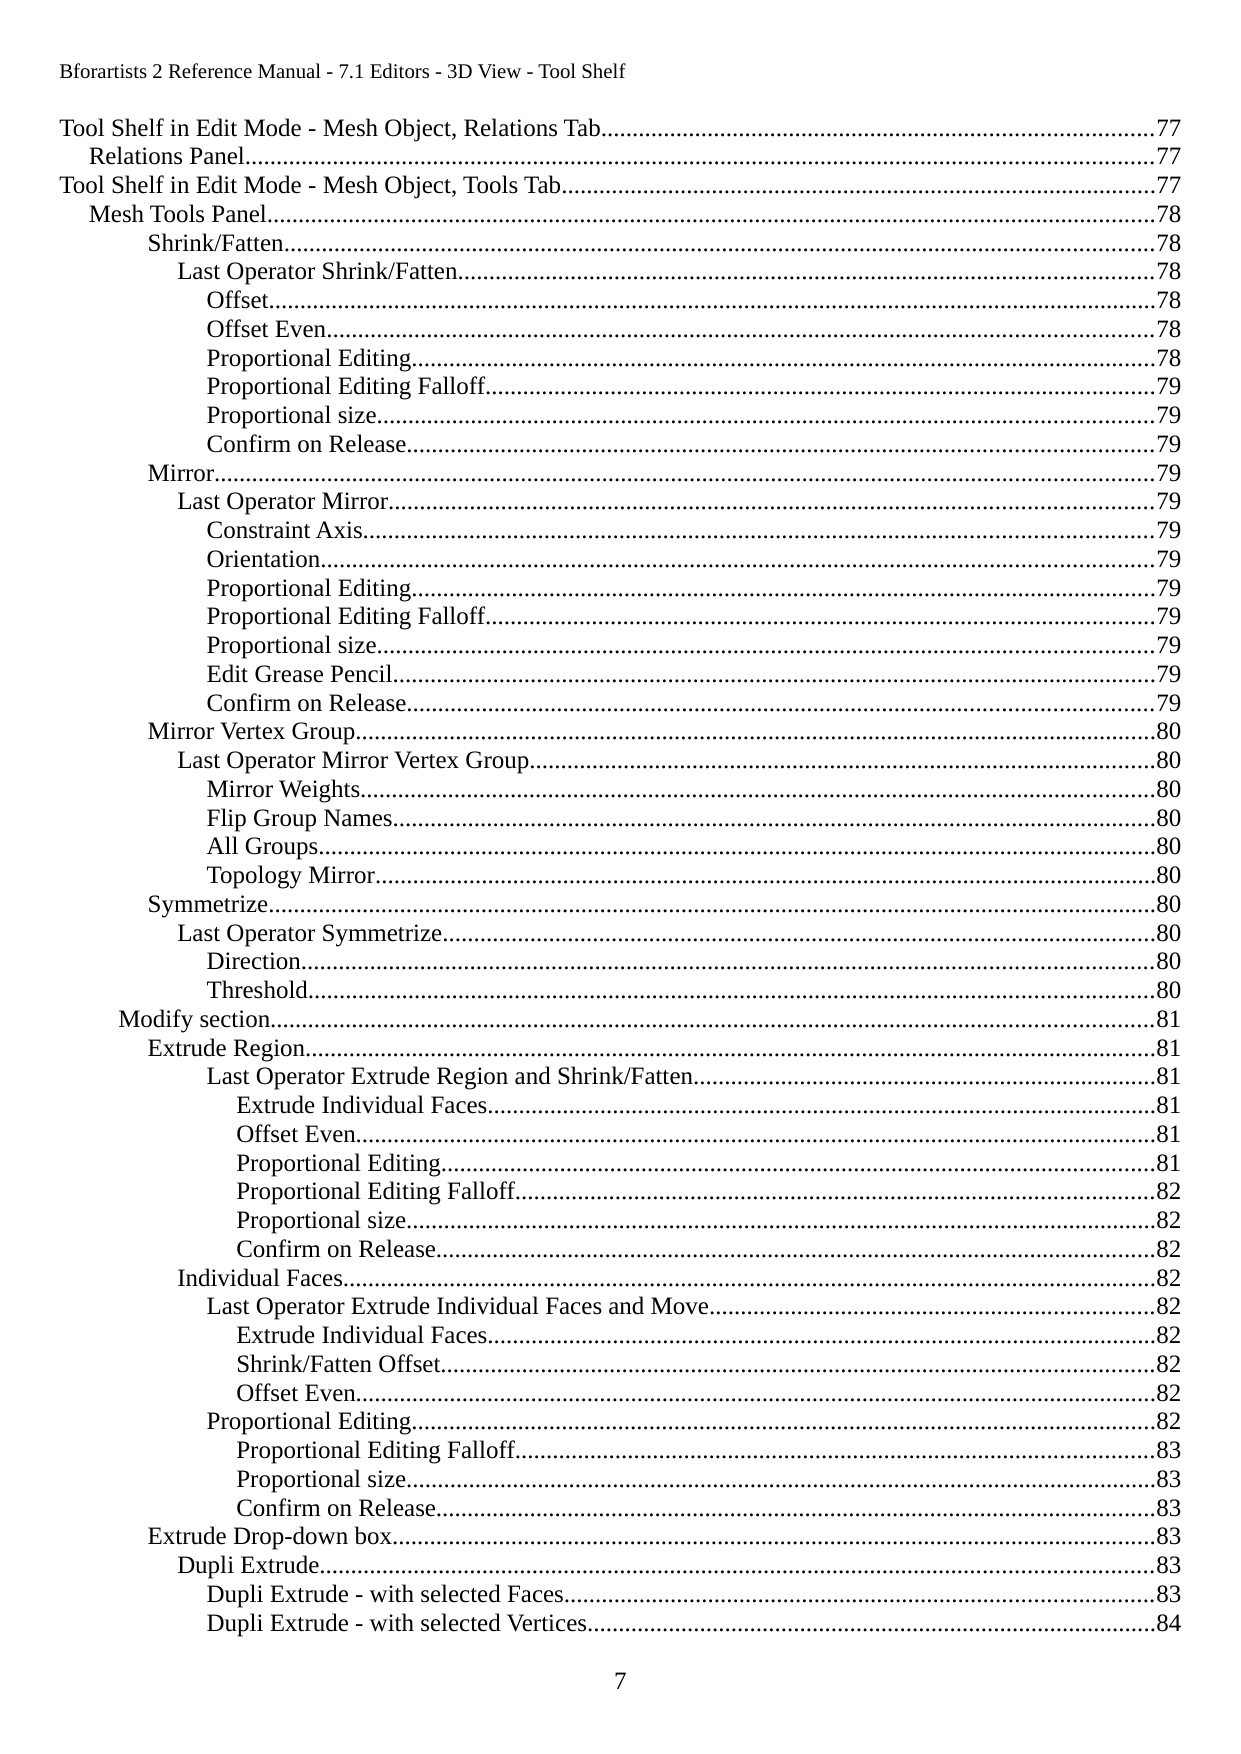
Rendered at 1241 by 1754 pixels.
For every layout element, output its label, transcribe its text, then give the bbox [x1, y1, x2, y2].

text Orientation 79 [206, 544, 1181, 573]
text Proportional Editing 82 [206, 1406, 1181, 1435]
text Proportional Editing 81 [236, 1148, 1181, 1176]
text Modify section 81 [118, 1004, 1181, 1033]
text Proportional size 79 [206, 400, 1181, 429]
text Mirror 79 [147, 458, 1181, 486]
text Shrink/Fatten 78 [147, 228, 1181, 256]
text Extrude Drop-down box 83 [147, 1521, 1181, 1550]
text Proportional size 79 [206, 630, 1181, 659]
text Proportional Editing Falloff 83 [236, 1435, 1181, 1464]
text Proportional Editing 78 [206, 343, 1181, 371]
text Dupli Extrude 83 [177, 1550, 1181, 1579]
text Proportional Editing Falloff 82 [236, 1176, 1181, 1205]
text Direction 80 [206, 946, 1181, 975]
text Mesh Tools Panel 78 [88, 199, 1181, 228]
text Offset Even 81 [236, 1119, 1181, 1148]
text Proportional Editing Falloff 79 [206, 371, 1181, 400]
text Proportional Editing 79 [206, 573, 1181, 601]
text Threshold 80 [206, 975, 1181, 1004]
text Last Operator Symmetrize 80 [177, 918, 1181, 946]
text Topology Mirror 80 [206, 860, 1181, 889]
text Flip Group Names 80 [206, 803, 1181, 831]
text Last Operator Extrude Region and Shrink/Fatten 81 [206, 1061, 1181, 1090]
text Confirm on Release 79 [206, 429, 1181, 458]
text Dupli Extrude - with selected Vertices 84 [206, 1608, 1181, 1636]
text Dupli Extrude - with selected Faces 83 [206, 1579, 1181, 1608]
text Confirm on Release 82 [236, 1234, 1181, 1263]
text Proportional size 83 [236, 1464, 1181, 1493]
text Constraint Axis 79 [206, 515, 1181, 544]
text Last Operator Extrude Individual Faces and Move 82 [206, 1291, 1181, 1320]
text Confirm on Release 79 [206, 688, 1181, 716]
text Individual Faces 82 [177, 1263, 1181, 1291]
text Last Operator Mirror 79 [177, 486, 1181, 515]
text Confirm on Release 83 [236, 1493, 1181, 1521]
text Extrude Region 81 [147, 1033, 1181, 1061]
text Symmetrize 80 [147, 889, 1181, 918]
text Edit Grease Pencil 79 [206, 659, 1181, 688]
text Offset Even 82 [236, 1378, 1181, 1406]
text All Groups 80 [206, 831, 1181, 860]
text Last Operator Shrink/Fatten 78 [177, 256, 1181, 285]
text Offset Even 78 [206, 314, 1181, 343]
text Tool Shelf in Edit Mode - Mesh Object, Relations Tab 77 [59, 113, 1181, 141]
text Shrink/Fatten Offset 82 [236, 1349, 1181, 1378]
text Proportional Editing Falloff 79 [206, 601, 1181, 630]
text Tool Shelf in Edit Mode - Mesh Object, Tools Tab 77 [59, 170, 1181, 199]
text Extrude Individual Faces 81 [236, 1090, 1181, 1119]
text Relations Panel 77 [88, 141, 1181, 170]
text Proportional size 82 [236, 1205, 1181, 1234]
text Mirror Vertex Group 80 [147, 716, 1181, 745]
text Extrude Individual Faces 82 [236, 1320, 1181, 1349]
text Last Operator Mirror Vertex Group 80 [177, 745, 1181, 774]
text Mirror Weights 80 [206, 774, 1181, 803]
text Offset 78 [206, 285, 1181, 314]
